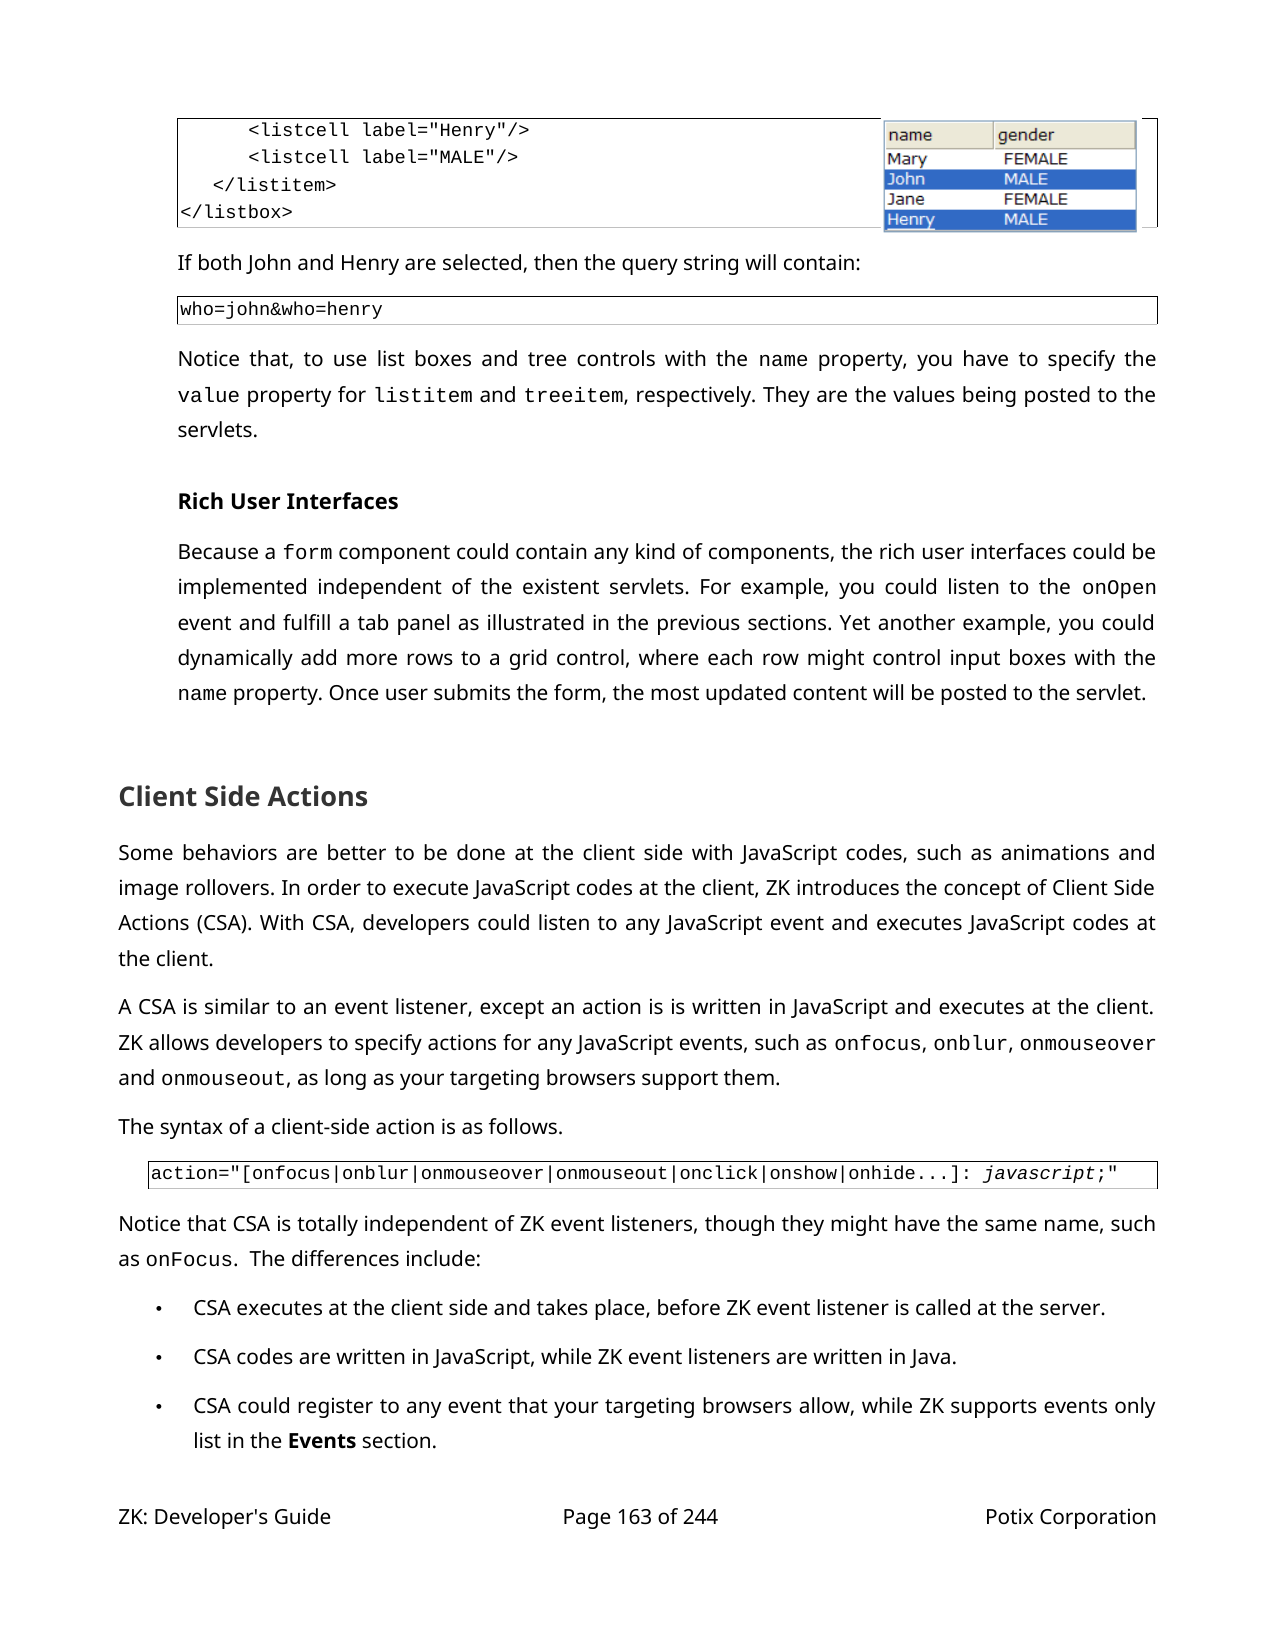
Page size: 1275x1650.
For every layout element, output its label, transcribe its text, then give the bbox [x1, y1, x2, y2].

text If both John and Henry are selected, then the query string will contain: [177, 248, 1157, 276]
subtitle Client Side Actions [118, 778, 1157, 814]
subtitle Rich User Interfaces [177, 486, 1157, 516]
text who=john&who=henry [178, 297, 1157, 324]
list CSA codes are written in JavaScript, while ZK event listeners are written in Java. [156, 1342, 1157, 1371]
text <listcell label="MALE"/> [178, 145, 880, 169]
text Some behaviors are better to be done at the client side with JavaScript codes, such as animations and image rollovers. In order to execute JavaScript codes at the client, ZK introduces the concept of Client Side Actions (CSA). With CSA, developers could listen to any JavaScript event and executes JavaScript codes at the client. [118, 838, 1157, 972]
text <listcell label="Henry"/> [178, 119, 880, 142]
text action="[onfocus|onblur|onmouseover|onmouseout|onclick|onshow|onhide...]: javascript;" [149, 1162, 1157, 1188]
list CSA could register to any event that your targeting browsers allow, while ZK supports events only list in the Events section. [156, 1391, 1157, 1455]
text The syntax of a client-side action is as follows. [118, 1112, 1157, 1141]
text Notice that CSA is totally independent of ZK event listeners, though they might have the same name, such as onFocus. The differences include: [118, 1209, 1157, 1273]
text </listbox> [178, 200, 880, 227]
text A CSA is similar to an event listener, except an action is is written in JavaScript and executes at the client. ZK allows developers to specify actions for any JavaScript events, such as onfocus, onblur, onmouseover and onmouseout, as long as your targeting browsers support them. [118, 992, 1157, 1092]
picture [880, 118, 1142, 235]
text </listitem> [178, 172, 880, 197]
text [1142, 172, 1157, 197]
list CSA executes at the client side and takes place, before ZK event listener is called at the server. [156, 1293, 1157, 1322]
text [1142, 200, 1157, 227]
text Because a form component could contain any kind of components, the rich user interfaces could be implemented independent of the existent servlets. For example, you could listen to the onOpen event and fulfill a tab panel as illustrated in the previous sections. Yet another example, you could dynamically add more rows to a grid control, where each row might control input boxes with the name property. Once user submits the form, the most updated content will be posted to the servlet. [177, 537, 1157, 707]
text Notice that, to use list boxes and tree controls with the name property, you have to specify the value property for listitem and treeitem, respectively. They are the values being posted to the servlets. [177, 344, 1157, 444]
